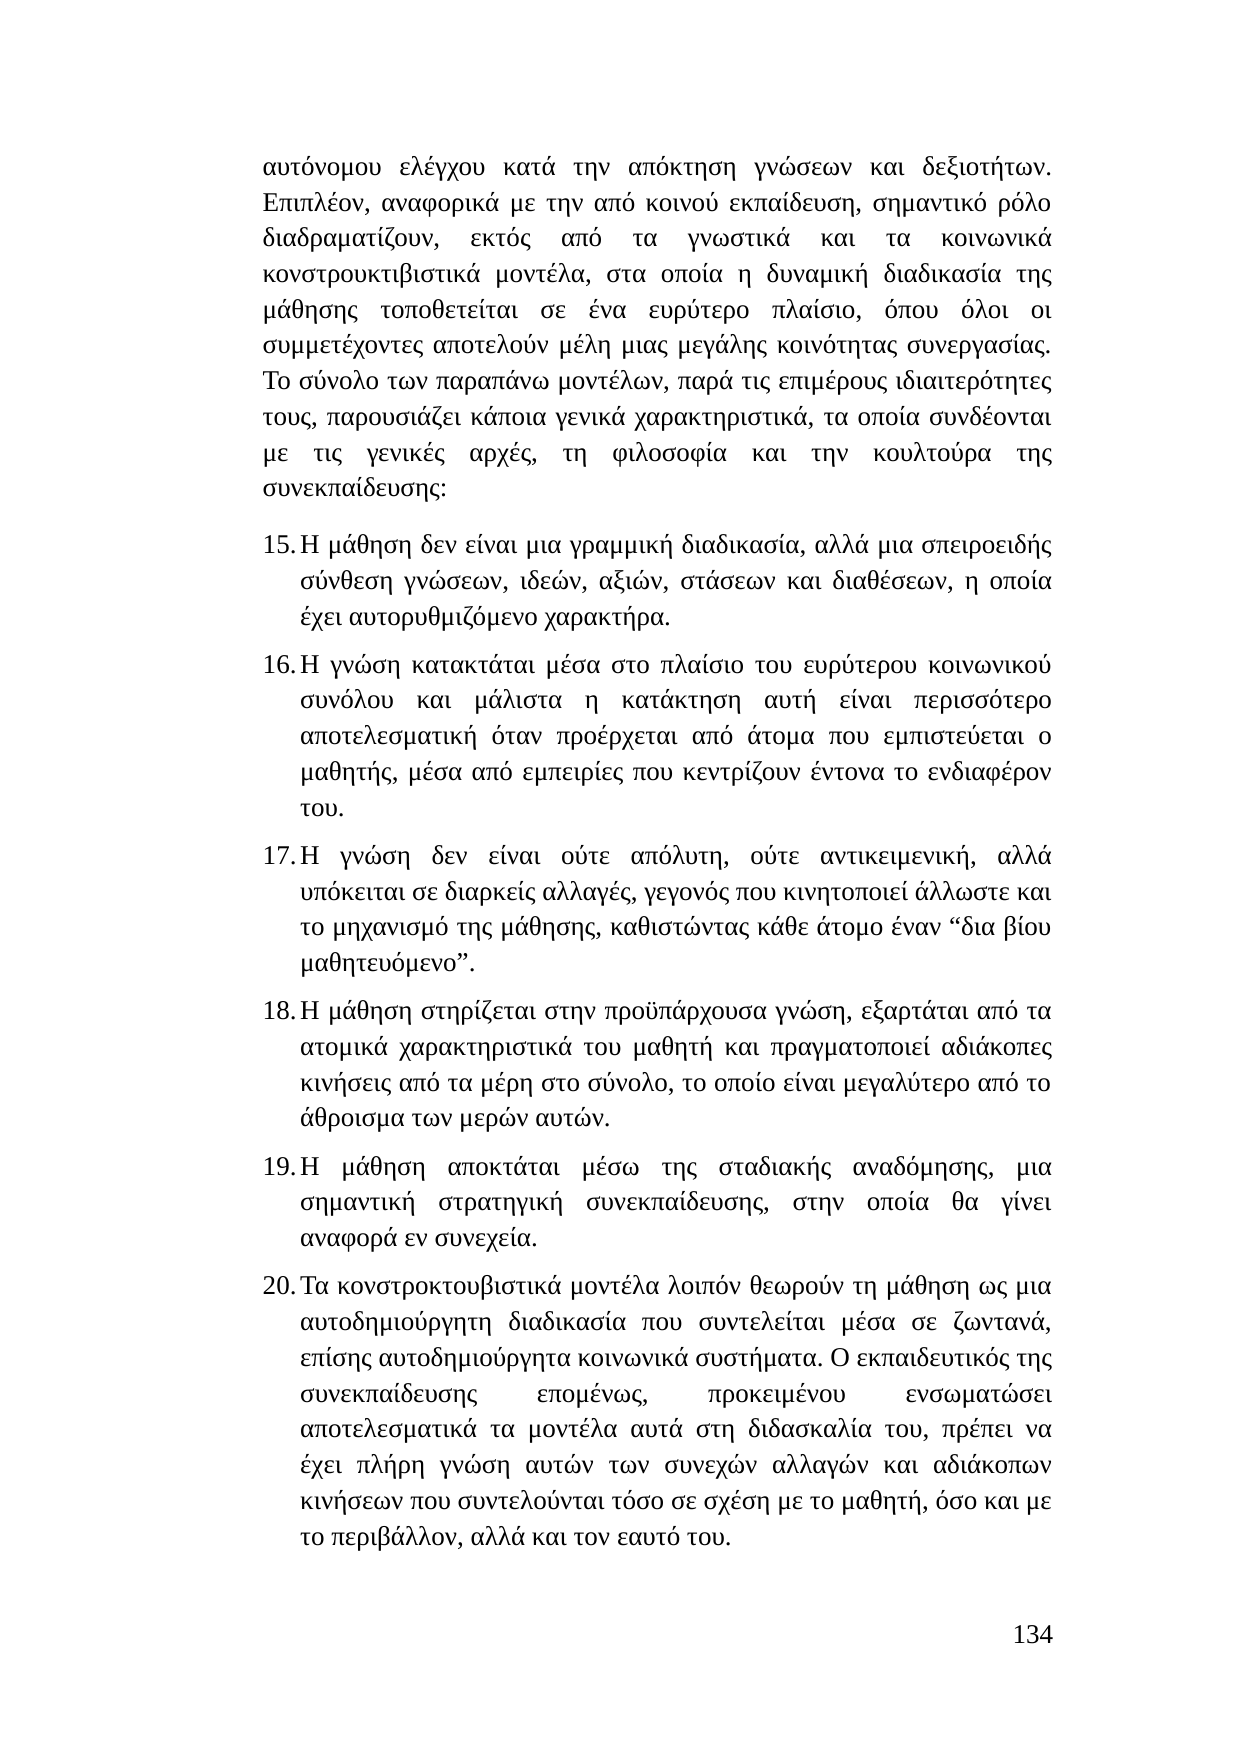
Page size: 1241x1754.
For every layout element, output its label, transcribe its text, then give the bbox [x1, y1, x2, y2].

list Τα κονστροκτουβιστικά μοντέλα λοιπόν θεωρούν τη μάθηση ως μια αυτοδημιούργητη διαδικασία που συντελείται μέσα σε ζωντανά, επίσης αυτοδημιούργητα κοινωνικά συστήματα. Ο εκπαιδευτικός της συνεκπαίδευσης επομένως, προκειμένου ενσωματώσει αποτελεσματικά τα μοντέλα αυτά στη διδασκαλία του, πρέπει να έχει πλήρη γνώση αυτών των συνεχών αλλαγών και αδιάκοπων κινήσεων που συντελούνται τόσο σε σχέση με το μαθητή, όσο και με το περιβάλλον, αλλά και τον εαυτό του. [262, 1269, 1053, 1551]
list Η μάθηση δεν είναι μια γραμμική διαδικασία, αλλά μια σπειροειδής σύνθεση γνώσεων, ιδεών, αξιών, στάσεων και διαθέσεων, η οποία έχει αυτορυθμιζόμενο χαρακτήρα. [262, 528, 1053, 631]
list Η μάθηση στηρίζεται στην προϋπάρχουσα γνώση, εξαρτάται από τα ατομικά χαρακτηριστικά του μαθητή και πραγματοποιεί αδιάκοπες κινήσεις από τα μέρη στο σύνολο, το οποίο είναι μεγαλύτερο από το άθροισμα των μερών αυτών. [262, 994, 1053, 1133]
list Η γνώση δεν είναι ούτε απόλυτη, ούτε αντικειμενική, αλλά υπόκειται σε διαρκείς αλλαγές, γεγονός που κινητοποιεί άλλωστε και το μηχανισμό της μάθησης, καθιστώντας κάθε άτομο έναν “δια βίου μαθητευόμενο”. [262, 839, 1053, 977]
list Η μάθηση αποκτάται μέσω της σταδιακής αναδόμησης, μια σημαντική στρατηγική συνεκπαίδευσης, στην οποία θα γίνει αναφορά εν συνεχεία. [262, 1150, 1053, 1252]
list Η γνώση κατακτάται μέσα στο πλαίσιο του ευρύτερου κοινωνικού συνόλου και μάλιστα η κατάκτηση αυτή είναι περισσότερο αποτελεσματική όταν προέρχεται από άτομα που εμπιστεύεται ο μαθητής, μέσα από εμπειρίες που κεντρίζουν έντονα το ενδιαφέρον του. [262, 648, 1053, 822]
list αυτόνομου ελέγχου κατά την απόκτηση γνώσεων και δεξιοτήτων. Επιπλέον, αναφορικά με την από κοινού εκπαίδευση, σημαντικό ρόλο διαδραματίζουν, εκτός από τα γνωστικά και τα κοινωνικά κονστρουκτιβιστικά μοντέλα, στα οποία η δυναμική διαδικασία της μάθησης τοποθετείται σε ένα ευρύτερο πλαίσιο, όπου όλοι οι συμμετέχοντες αποτελούν μέλη μιας μεγάλης κοινότητας συνεργασίας. Το σύνολο των παραπάνω μοντέλων, παρά τις επιμέρους ιδιαιτερότητες τους, παρουσιάζει κάποια γενικά χαρακτηριστικά, τα οποία συνδέονται με τις γενικές αρχές, τη φιλοσοφία και την κουλτούρα της συνεκπαίδευσης: [262, 150, 1053, 503]
